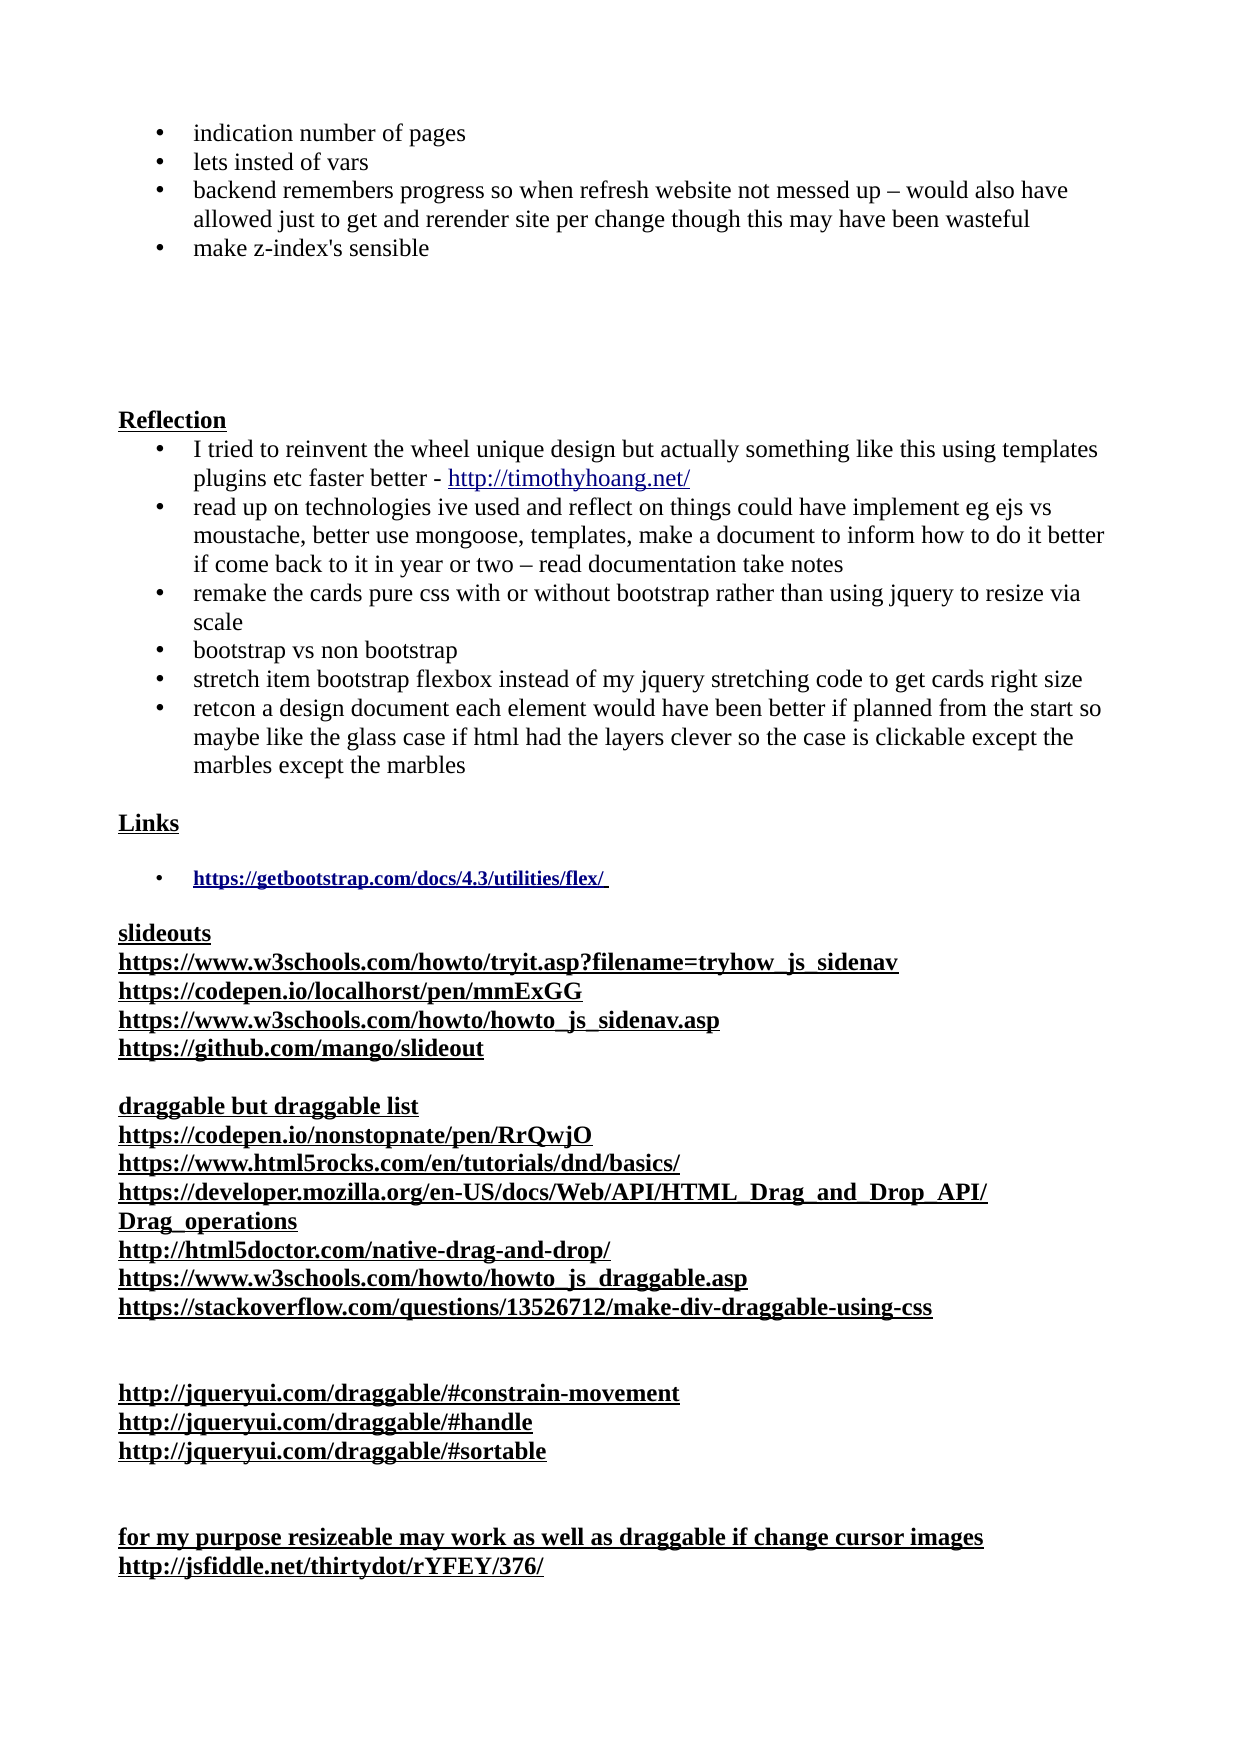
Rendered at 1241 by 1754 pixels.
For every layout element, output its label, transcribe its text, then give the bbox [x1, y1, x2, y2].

text draggable but draggable list [118, 1091, 1122, 1120]
text for my purpose resizeable may work as well as draggable if change cursor images [118, 1522, 1122, 1551]
list indication number of pages [156, 118, 1122, 147]
text https://www.html5rocks.com/en/tutorials/dnd/basics/ [118, 1148, 1122, 1177]
list bootstrap vs non bootstrap [156, 636, 1122, 664]
list I tried to reinvent the wheel unique design but actually something like this using templates plugins etc faster better - http://timothyhoang.net/ [156, 434, 1122, 492]
text https://www.w3schools.com/howto/howto_js_sidenav.asp [118, 1005, 1122, 1033]
text https://developer.mozilla.org/en-US/docs/Web/API/HTML_Drag_and_Drop_API/Drag_operations [118, 1177, 1122, 1235]
text https://codepen.io/localhorst/pen/mmExGG [118, 976, 1122, 1005]
text https://www.w3schools.com/howto/howto_js_draggable.asp [118, 1263, 1122, 1292]
text Links [118, 808, 1122, 837]
text https://github.com/mango/slideout [118, 1033, 1122, 1062]
text http://jqueryui.com/draggable/#handle [118, 1407, 1122, 1436]
list backend remembers progress so when refresh website not messed up – would also have allowed just to get and rerender site per change though this may have been wasteful [156, 176, 1122, 233]
text https://codepen.io/nonstopnate/pen/RrQwjO [118, 1120, 1122, 1148]
list make z-index's sensible [156, 233, 1122, 262]
list stretch item bootstrap flexbox instead of my jquery stretching code to get cards right size [156, 664, 1122, 693]
text http://jqueryui.com/draggable/#sortable [118, 1436, 1122, 1465]
text http://jqueryui.com/draggable/#constrain-movement [118, 1378, 1122, 1407]
list read up on technologies ive used and reflect on things could have implement eg ejs vs moustache, better use mongoose, templates, make a document to inform how to do it better if come back to it in year or two – read documentation take notes [156, 492, 1122, 578]
text Reflection [118, 406, 1122, 434]
text https://www.w3schools.com/howto/tryit.asp?filename=tryhow_js_sidenav [118, 947, 1122, 976]
text http://html5doctor.com/native-drag-and-drop/ [118, 1235, 1122, 1263]
text https://stackoverflow.com/questions/13526712/make-div-draggable-using-css [118, 1292, 1122, 1321]
list retcon a design document each element would have been better if planned from the start so maybe like the glass case if html had the layers clever so the case is clickable except the marbles except the marbles [156, 693, 1122, 779]
list lets insted of vars [156, 147, 1122, 176]
list remake the cards pure css with or without bootstrap rather than using jquery to resize via scale [156, 578, 1122, 636]
list https://getbootstrap.com/docs/4.3/utilities/flex/ [156, 866, 1122, 890]
text slideouts [118, 918, 1122, 947]
text http://jsfiddle.net/thirtydot/rYFEY/376/ [118, 1551, 1122, 1580]
